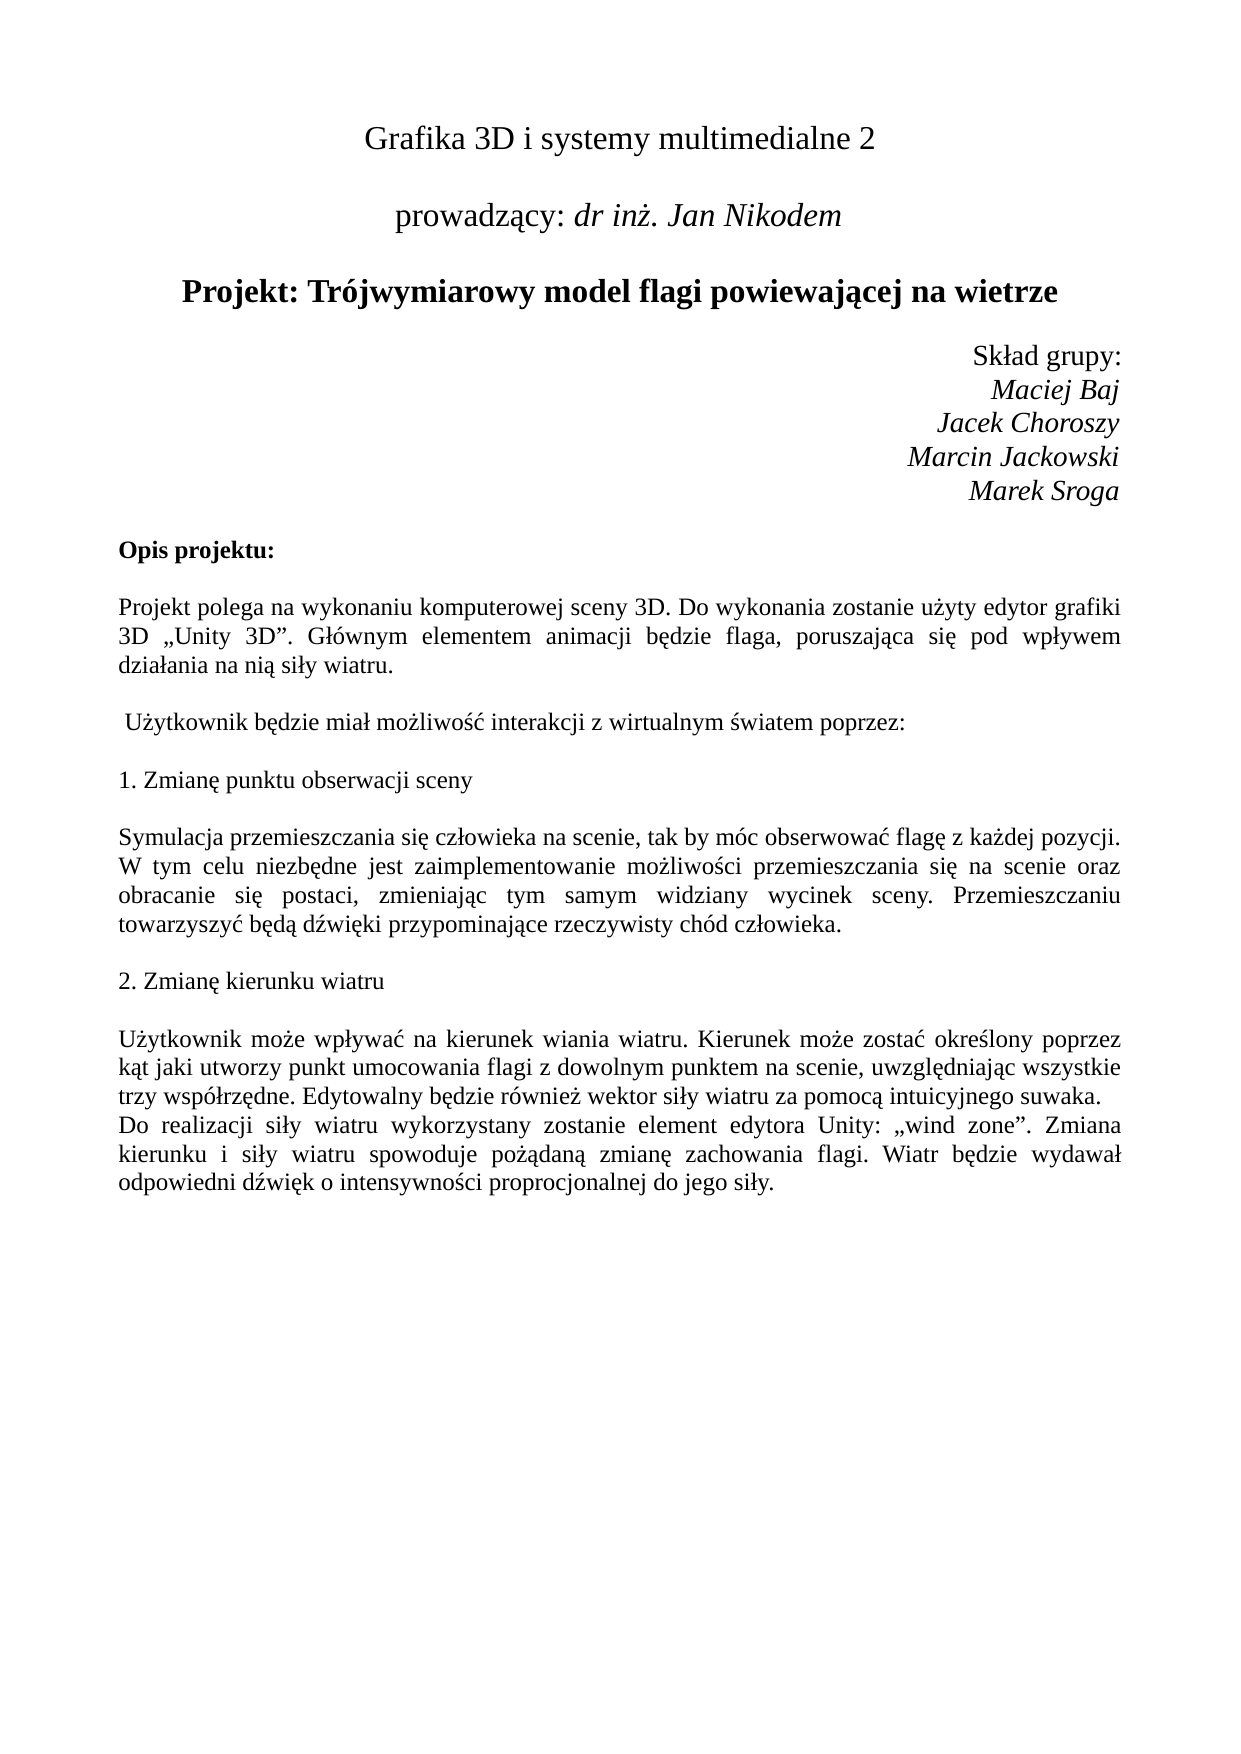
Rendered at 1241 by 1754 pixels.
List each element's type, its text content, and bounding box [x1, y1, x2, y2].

text Jacek Choroszy [118, 406, 1122, 439]
text Skład grupy: Maciej Baj [118, 338, 1122, 406]
text Projekt: Trójwymiarowy model flagi powiewającej na wietrze [118, 271, 1122, 310]
text prowadzący: dr inż. Jan Nikodem [118, 195, 1122, 233]
text Użytkownik może wpływać na kierunek wiania wiatru. Kierunek może zostać określony poprzez kąt jaki utworzy punkt umocowania flagi z dowolnym punktem na scenie, uwzględniając wszystkie trzy współrzędne. Edytowalny będzie również wektor siły wiatru za pomocą intuicyjnego suwaka. [118, 1024, 1122, 1110]
text 1. Zmianę punktu obserwacji sceny [118, 765, 1122, 794]
text Grafika 3D i systemy multimedialne 2 [118, 118, 1122, 156]
text Opis projektu: [118, 535, 1122, 564]
text Marcin Jackowski [118, 439, 1122, 473]
text Symulacja przemieszczania się człowieka na scenie, tak by móc obserwować flagę z każdej pozycji. W tym celu niezbędne jest zaimplementowanie możliwości przemieszczania się na scenie oraz obracanie się postaci, zmieniając tym samym widziany wycinek sceny. Przemieszczaniu towarzyszyć będą dźwięki przypominające rzeczywisty chód człowieka. [118, 822, 1122, 937]
text Projekt polega na wykonaniu komputerowej sceny 3D. Do wykonania zostanie użyty edytor grafiki 3D „Unity 3D”. Głównym elementem animacji będzie flaga, poruszająca się pod wpływem działania na nią siły wiatru. [118, 592, 1122, 679]
text Marek Sroga [118, 473, 1122, 506]
text Użytkownik będzie miał możliwość interakcji z wirtualnym światem poprzez: [118, 707, 1122, 736]
text Do realizacji siły wiatru wykorzystany zostanie element edytora Unity: „wind zone”. Zmiana kierunku i siły wiatru spowoduje pożądaną zmianę zachowania flagi. Wiatr będzie wydawał odpowiedni dźwięk o intensywności proprocjonalnej do jego siły. [118, 1110, 1122, 1196]
text 2. Zmianę kierunku wiatru [118, 966, 1122, 995]
